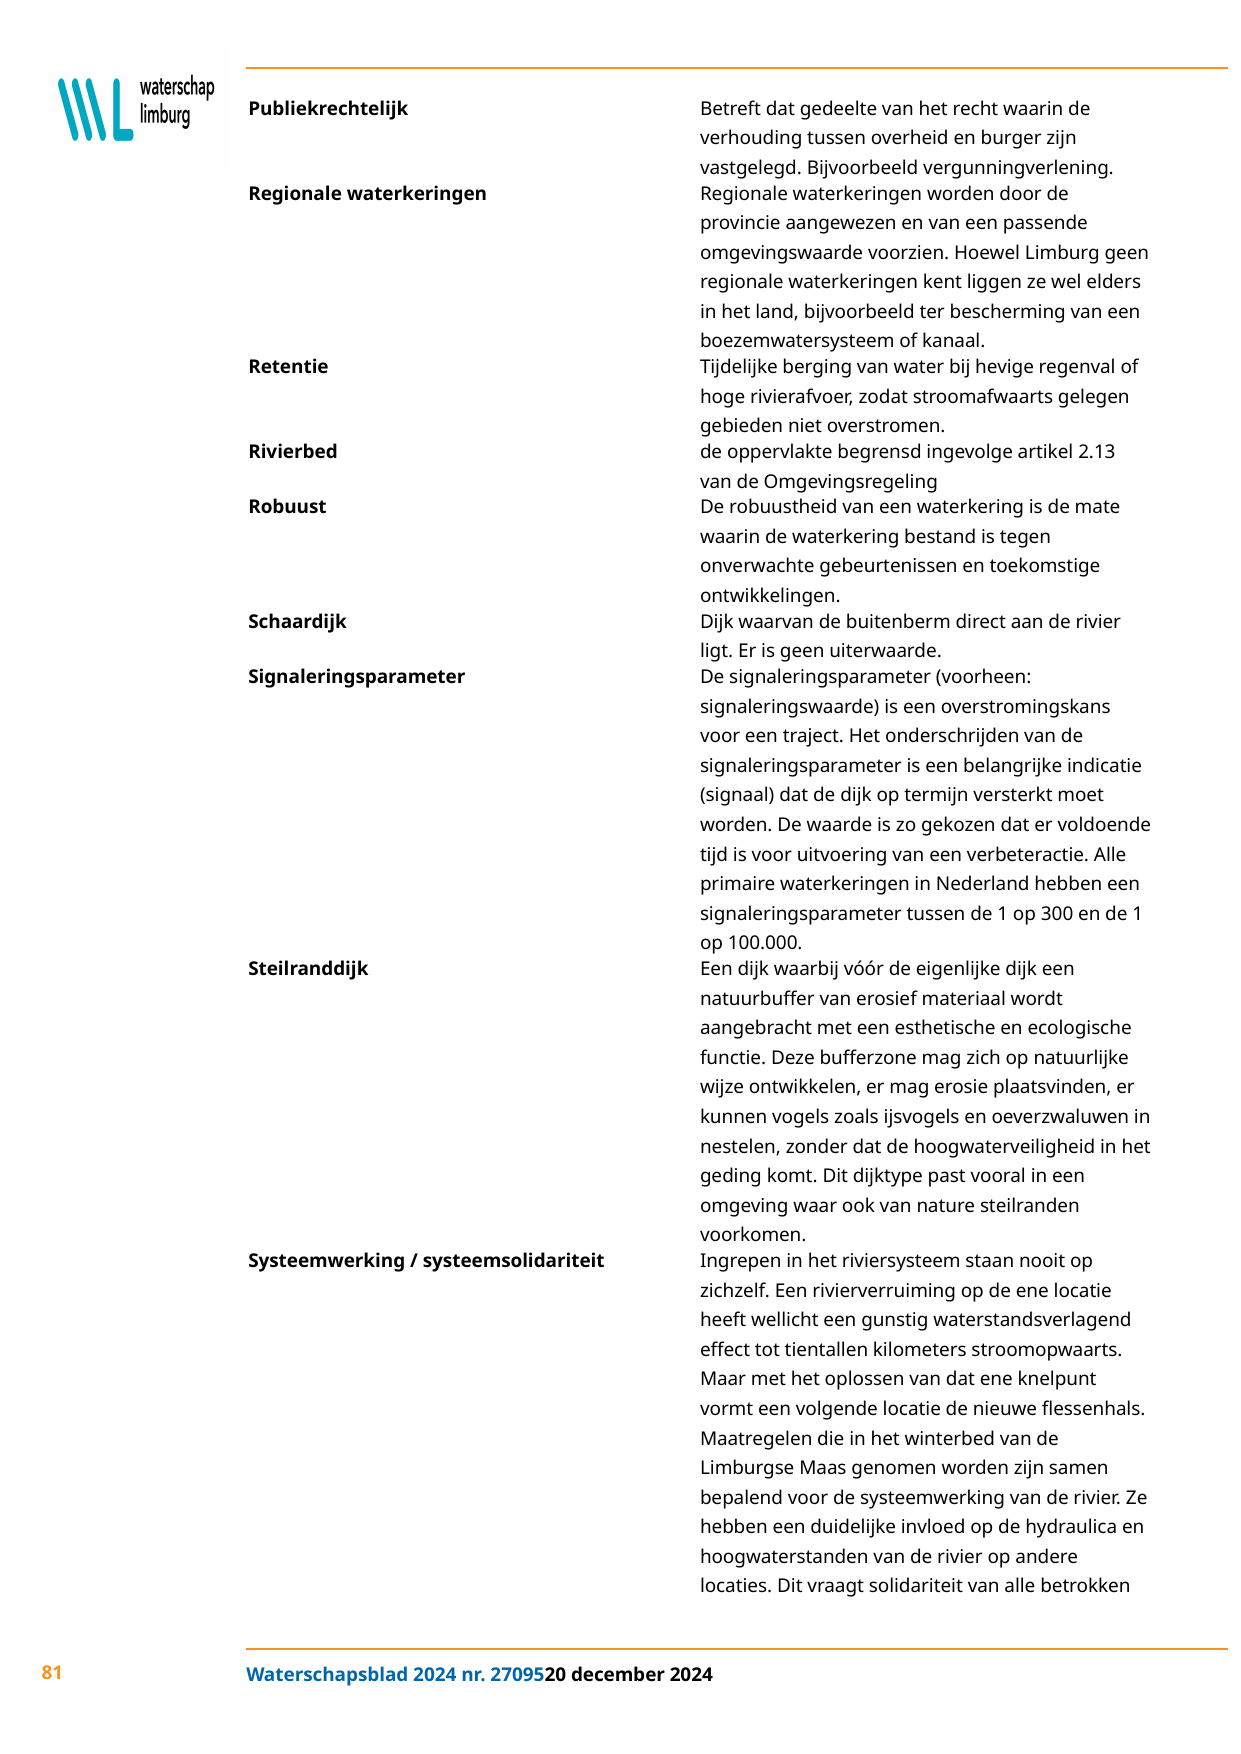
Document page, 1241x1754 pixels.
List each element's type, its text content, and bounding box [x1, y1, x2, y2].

table_cell Dijk waarvan de buitenberm direct aan de rivier ligt. Er is geen uiterwaarde. [700, 608, 1152, 663]
table_cell Schaardijk [248, 608, 700, 663]
table_cell Een dijk waarbij vóór de eigenlijke dijk een natuurbuffer van erosief materiaal wordt aangebracht met een esthetische en ecologische functie. Deze bufferzone mag zich op natuurlijke wijze ontwikkelen, er mag erosie plaatsvinden, er kunnen vogels zoals ijsvogels en oeverzwaluwen in nestelen, zonder dat de hoogwaterveiligheid in het geding komt. Dit dijktype past vooral in een omgeving waar ook van nature steilranden voorkomen. [700, 955, 1152, 1247]
table_cell Robuust [248, 494, 700, 608]
table_cell De signaleringsparameter (voorheen: signaleringswaarde) is een overstromingskans voor een traject. Het onderschrijden van de signaleringsparameter is een belangrijke indicatie (signaal) dat de dijk op termijn versterkt moet worden. De waarde is zo gekozen dat er voldoende tijd is voor uitvoering van een verbeteractie. Alle primaire waterkeringen in Nederland hebben een signaleringsparameter tussen de 1 op 300 en de 1 op 100.000. [700, 663, 1152, 955]
table_cell Retentie [248, 353, 700, 438]
table_cell Tijdelijke berging van water bij hevige regenval of hoge rivierafvoer, zodat stroomafwaarts gelegen gebieden niet overstromen. [700, 353, 1152, 438]
table_cell Systeemwerking / systeemsolidariteit [248, 1247, 700, 1598]
picture [41, 47, 231, 172]
table_cell De robuustheid van een waterkering is de mate waarin de waterkering bestand is tegen onverwachte gebeurtenissen en toekomstige ontwikkelingen. [700, 494, 1152, 608]
table_cell Rivierbed [248, 438, 700, 493]
table_cell Regionale waterkeringen worden door de provincie aangewezen en van een passende omgevingswaarde voorzien. Hoewel Limburg geen regionale waterkeringen kent liggen ze wel elders in het land, bijvoorbeeld ter bescherming van een boezemwatersysteem of kanaal. [700, 180, 1152, 353]
table_cell Ingrepen in het riviersysteem staan nooit op zichzelf. Een rivierverruiming op de ene locatie heeft wellicht een gunstig waterstandsverlagend effect tot tientallen kilometers stroomopwaarts. Maar met het oplossen van dat ene knelpunt vormt een volgende locatie de nieuwe flessenhals. Maatregelen die in het winterbed van de Limburgse Maas genomen worden zijn samen bepalend voor de systeemwerking van de rivier. Ze hebben een duidelijke invloed op de hydraulica en hoogwaterstanden van de rivier op andere locaties. Dit vraagt solidariteit van alle betrokken [700, 1247, 1152, 1598]
table_cell Publiekrechtelijk [248, 95, 700, 180]
table_cell Betreft dat gedeelte van het recht waarin de verhouding tussen overheid en burger zijn vastgelegd. Bijvoorbeeld vergunningverlening. [700, 95, 1152, 180]
table_cell Steilranddijk [248, 955, 700, 1247]
table_cell de oppervlakte begrensd ingevolge artikel 2.13 van de Omgevingsregeling [700, 438, 1152, 493]
table_cell Regionale waterkeringen [248, 180, 700, 353]
table_cell Signaleringsparameter [248, 663, 700, 955]
